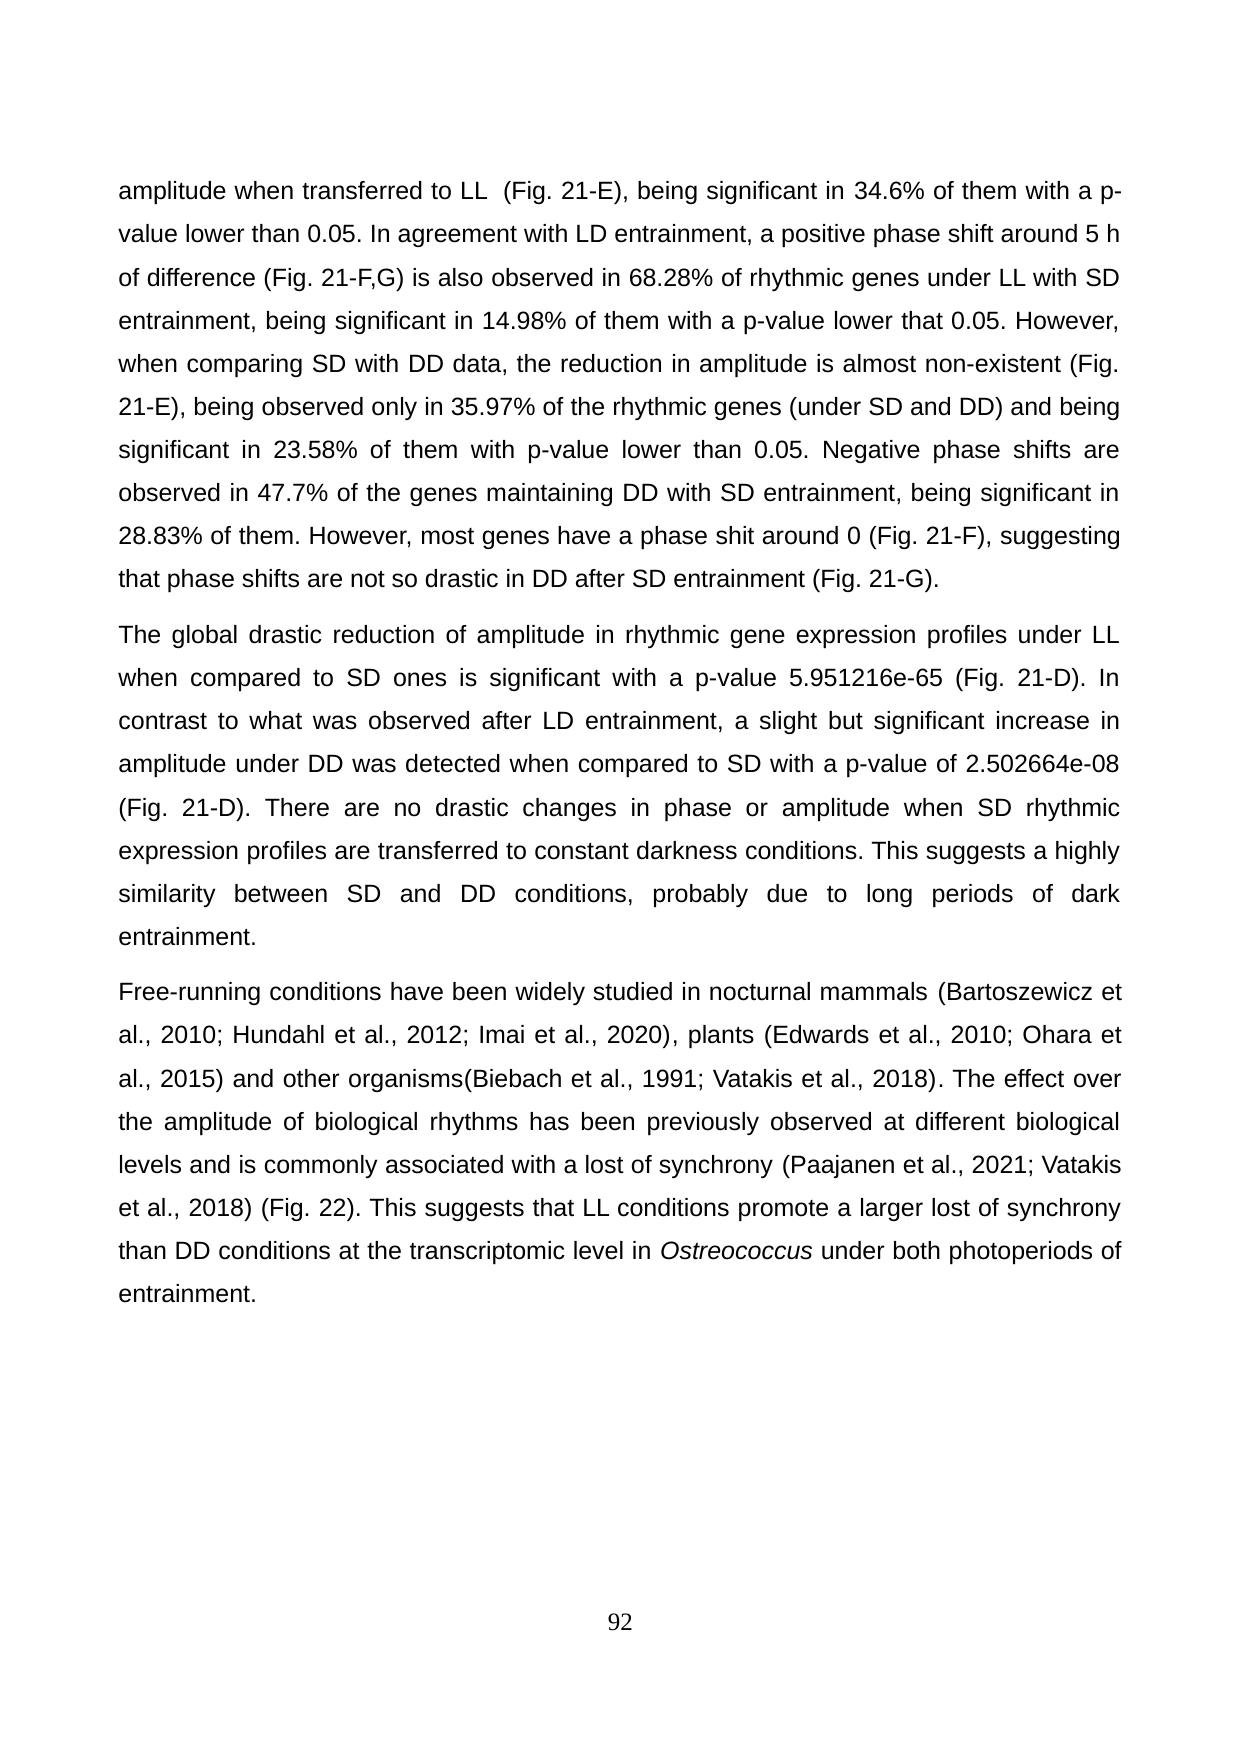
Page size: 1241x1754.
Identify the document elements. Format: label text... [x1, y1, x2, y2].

text The global drastic reduction of amplitude in rhythmic gene expression profiles under LL when compared to SD ones is significant with a p-value 5.951216e-65 (Fig. 21-D). In contrast to what was observed after LD entrainment, a slight but significant increase in amplitude under DD was detected when compared to SD with a p-value of 2.502664e-08 (Fig. 21-D). There are no drastic changes in phase or amplitude when SD rhythmic expression profiles are transferred to constant darkness conditions. This suggests a highly similarity between SD and DD conditions, probably due to long periods of dark entrainment. [118, 620, 1122, 951]
text Free-running conditions have been widely studied in nocturnal mammals (Bartoszewicz et al., 2010; Hundahl et al., 2012; Imai et al., 2020)⁠, plants (Edwards et al., 2010; Ohara et al., 2015)⁠ and other organisms(Biebach et al., 1991; Vatakis et al., 2018)⁠. The effect over the amplitude of biological rhythms has been previously observed at different biological levels and is commonly associated with a lost of synchrony (Paajanen et al., 2021; Vatakis et al., 2018)⁠ (Fig. 22). This suggests that LL conditions promote a larger lost of synchrony than DD conditions at the transcriptomic level in Ostreococcus under both photoperiods of entrainment. [118, 977, 1122, 1308]
text amplitude when transferred to LL (Fig. 21-E), being significant in 34.6% of them with a p-value lower than 0.05. In agreement with LD entrainment, a positive phase shift around 5 h of difference (Fig. 21-F,G) is also observed in 68.28% of rhythmic genes under LL with SD entrainment, being significant in 14.98% of them with a p-value lower that 0.05. However, when comparing SD with DD data, the reduction in amplitude is almost non-existent (Fig. 21-E), being observed only in 35.97% of the rhythmic genes (under SD and DD) and being significant in 23.58% of them with p-value lower than 0.05. Negative phase shifts are observed in 47.7% of the genes maintaining DD with SD entrainment, being significant in 28.83% of them. However, most genes have a phase shit around 0 (Fig. 21-F), suggesting that phase shifts are not so drastic in DD after SD entrainment (Fig. 21-G). [118, 176, 1122, 593]
